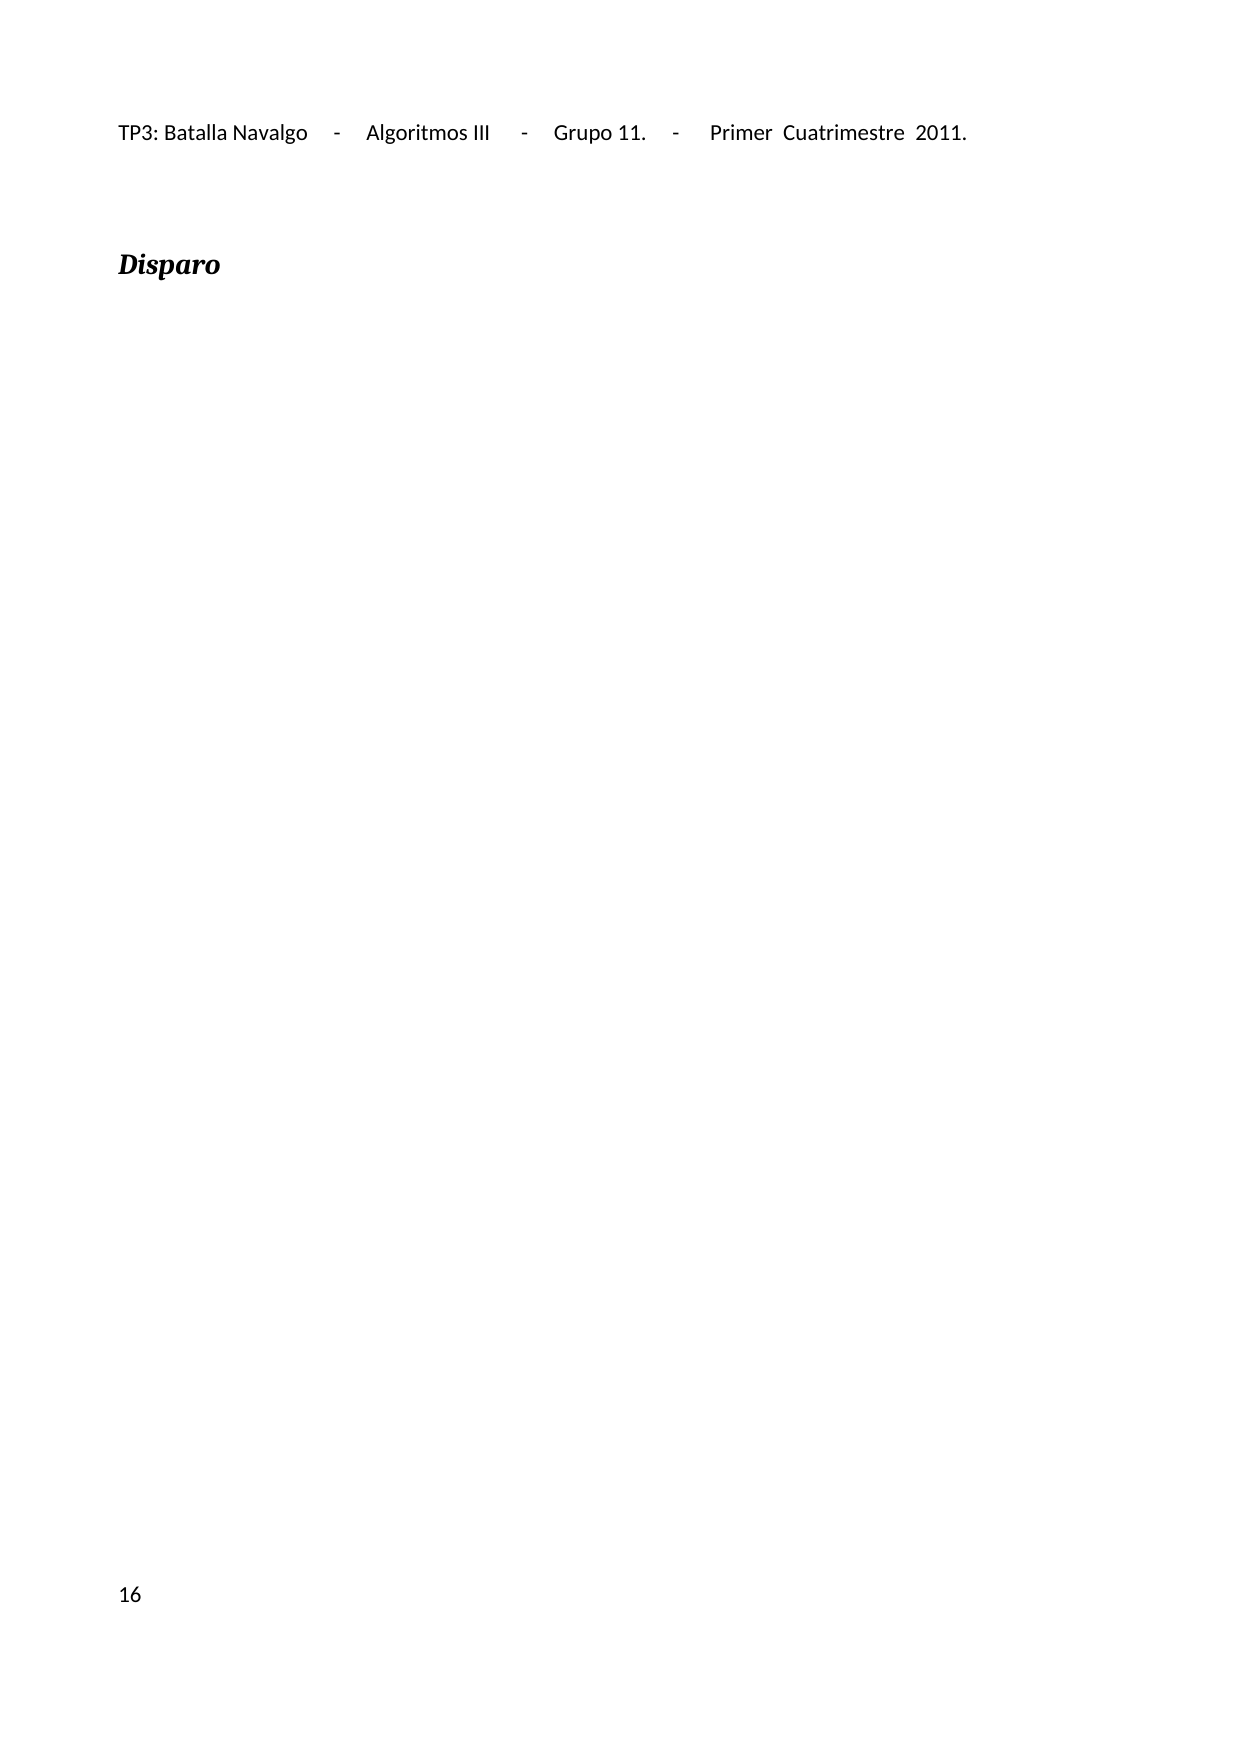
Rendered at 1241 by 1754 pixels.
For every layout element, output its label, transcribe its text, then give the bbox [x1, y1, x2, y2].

text Disparo [118, 248, 1122, 282]
